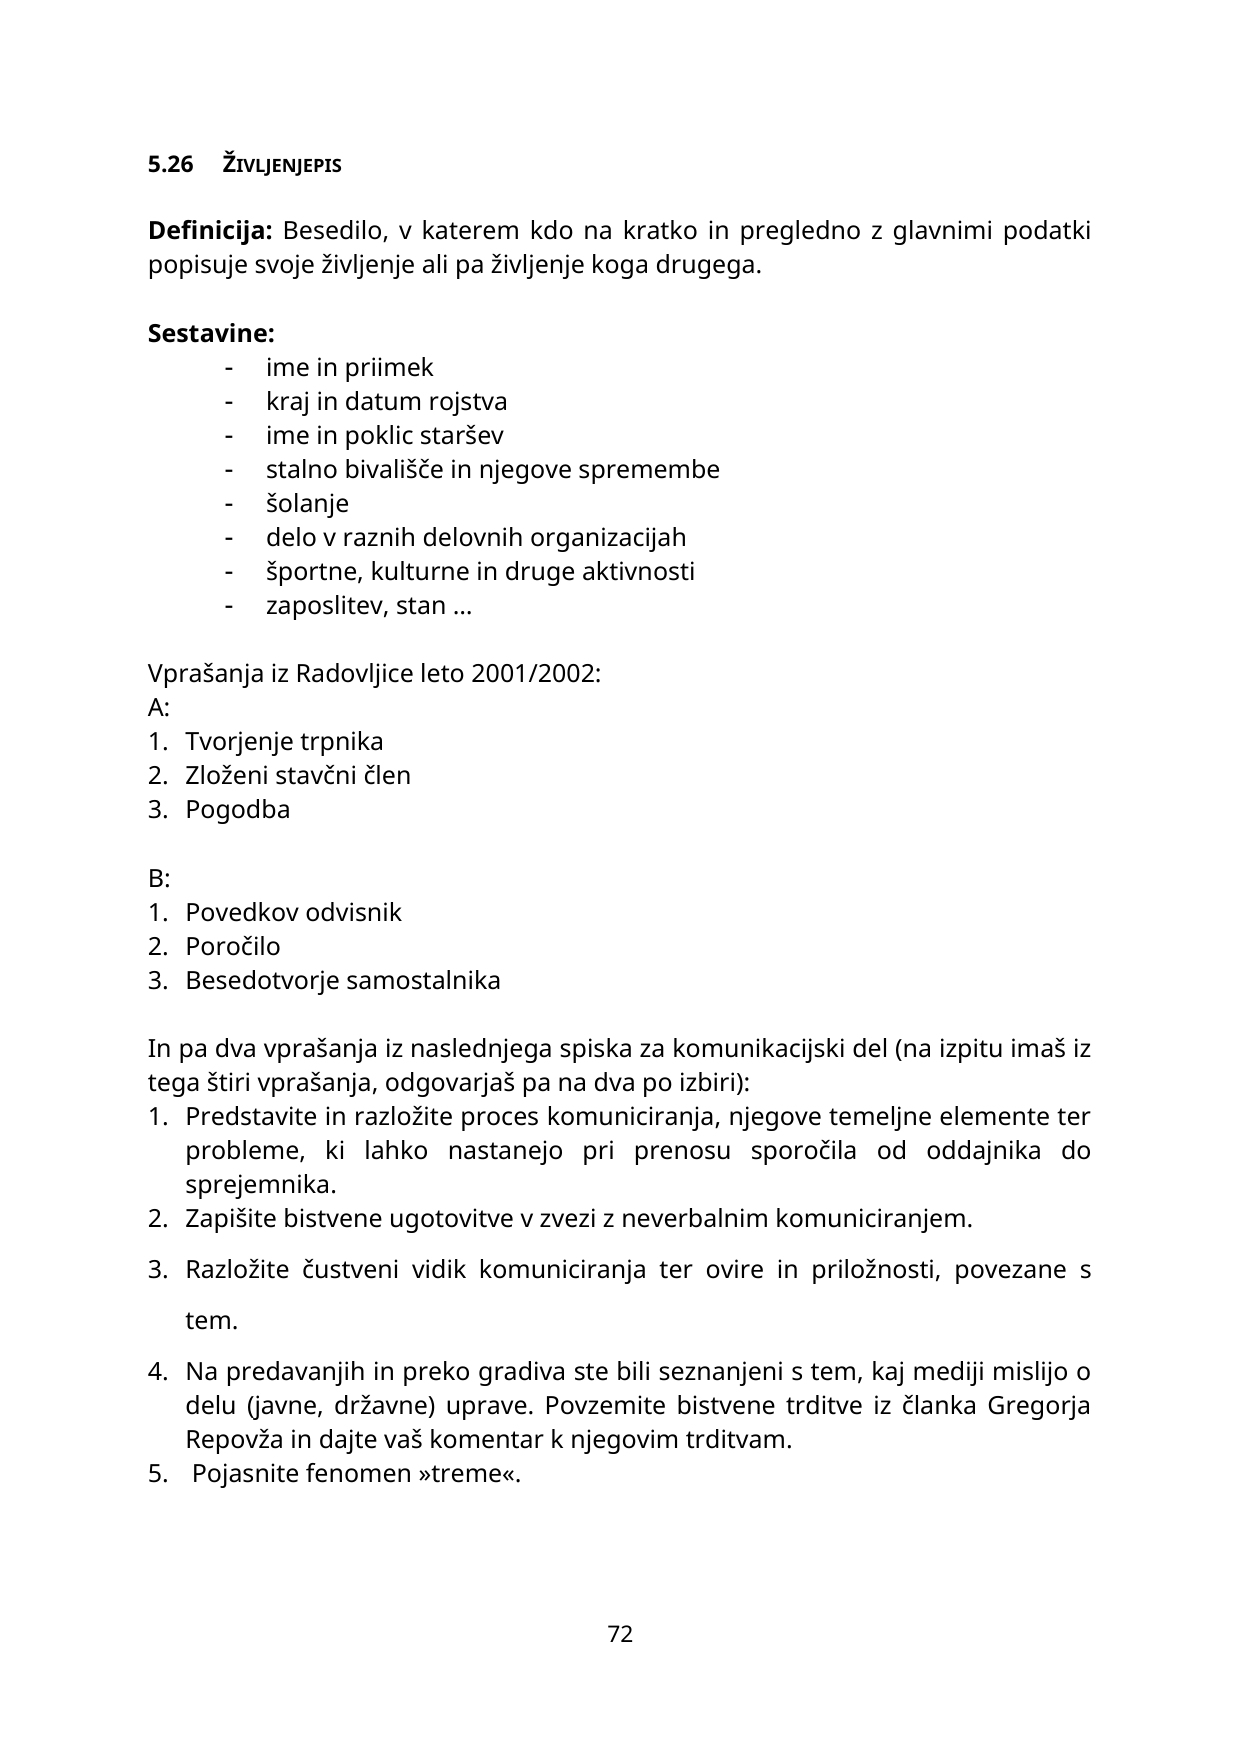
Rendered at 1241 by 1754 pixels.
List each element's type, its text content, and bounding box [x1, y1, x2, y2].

list Na predavanjih in preko gradiva ste bili seznanjeni s tem, kaj mediji mislijo o delu (javne, državne) uprave. Povzemite bistvene trditve iz članka Gregorja Repovža in dajte vaš komentar k njegovim trditvam. [148, 1354, 1092, 1456]
list šolanje [224, 486, 1092, 519]
text In pa dva vprašanja iz naslednjega spiska za komunikacijski del (na izpitu imaš iz tega štiri vprašanja, odgovarjaš pa na dva po izbiri): [148, 1031, 1092, 1099]
text Sestavine: [148, 315, 1092, 349]
list Poročilo [148, 928, 1092, 962]
list Pojasnite fenomen »treme«. [148, 1456, 1092, 1490]
list Tvorjenje trpnika [148, 724, 1092, 758]
text Definicija: Besedilo, v katerem kdo na kratko in pregledno z glavnimi podatki popisuje svoje življenje ali pa življenje koga drugega. [148, 213, 1092, 281]
text A: [148, 690, 1092, 724]
list kraj in datum rojstva [224, 383, 1092, 417]
list Predstavite in razložite proces komuniciranja, njegove temeljne elemente ter probleme, ki lahko nastanejo pri prenosu sporočila od oddajnika do sprejemnika. [148, 1099, 1092, 1201]
list Pogodba [148, 792, 1092, 826]
list stalno bivališče in njegove spremembe [224, 451, 1092, 486]
text Vprašanja iz Radovljice leto 2001/2002: [148, 656, 1092, 690]
list Besedotvorje samostalnika [148, 962, 1092, 996]
list športne, kulturne in druge aktivnosti [224, 554, 1092, 588]
list zaposlitev, stan … [224, 588, 1092, 622]
list ime in poklic staršev [224, 417, 1092, 451]
list Zloženi stavčni člen [148, 758, 1092, 792]
list Razložite čustveni vidik komuniciranja ter ovire in priložnosti, povezane s tem. [148, 1252, 1092, 1337]
text B: [148, 860, 1092, 894]
list delo v raznih delovnih organizacijah [224, 519, 1092, 554]
list Povedkov odvisnik [148, 894, 1092, 928]
list ime in priimek [224, 349, 1092, 383]
list Zapišite bistvene ugotovitve v zvezi z neverbalnim komuniciranjem. [148, 1201, 1092, 1235]
subtitle Življenjepis [148, 148, 1092, 179]
